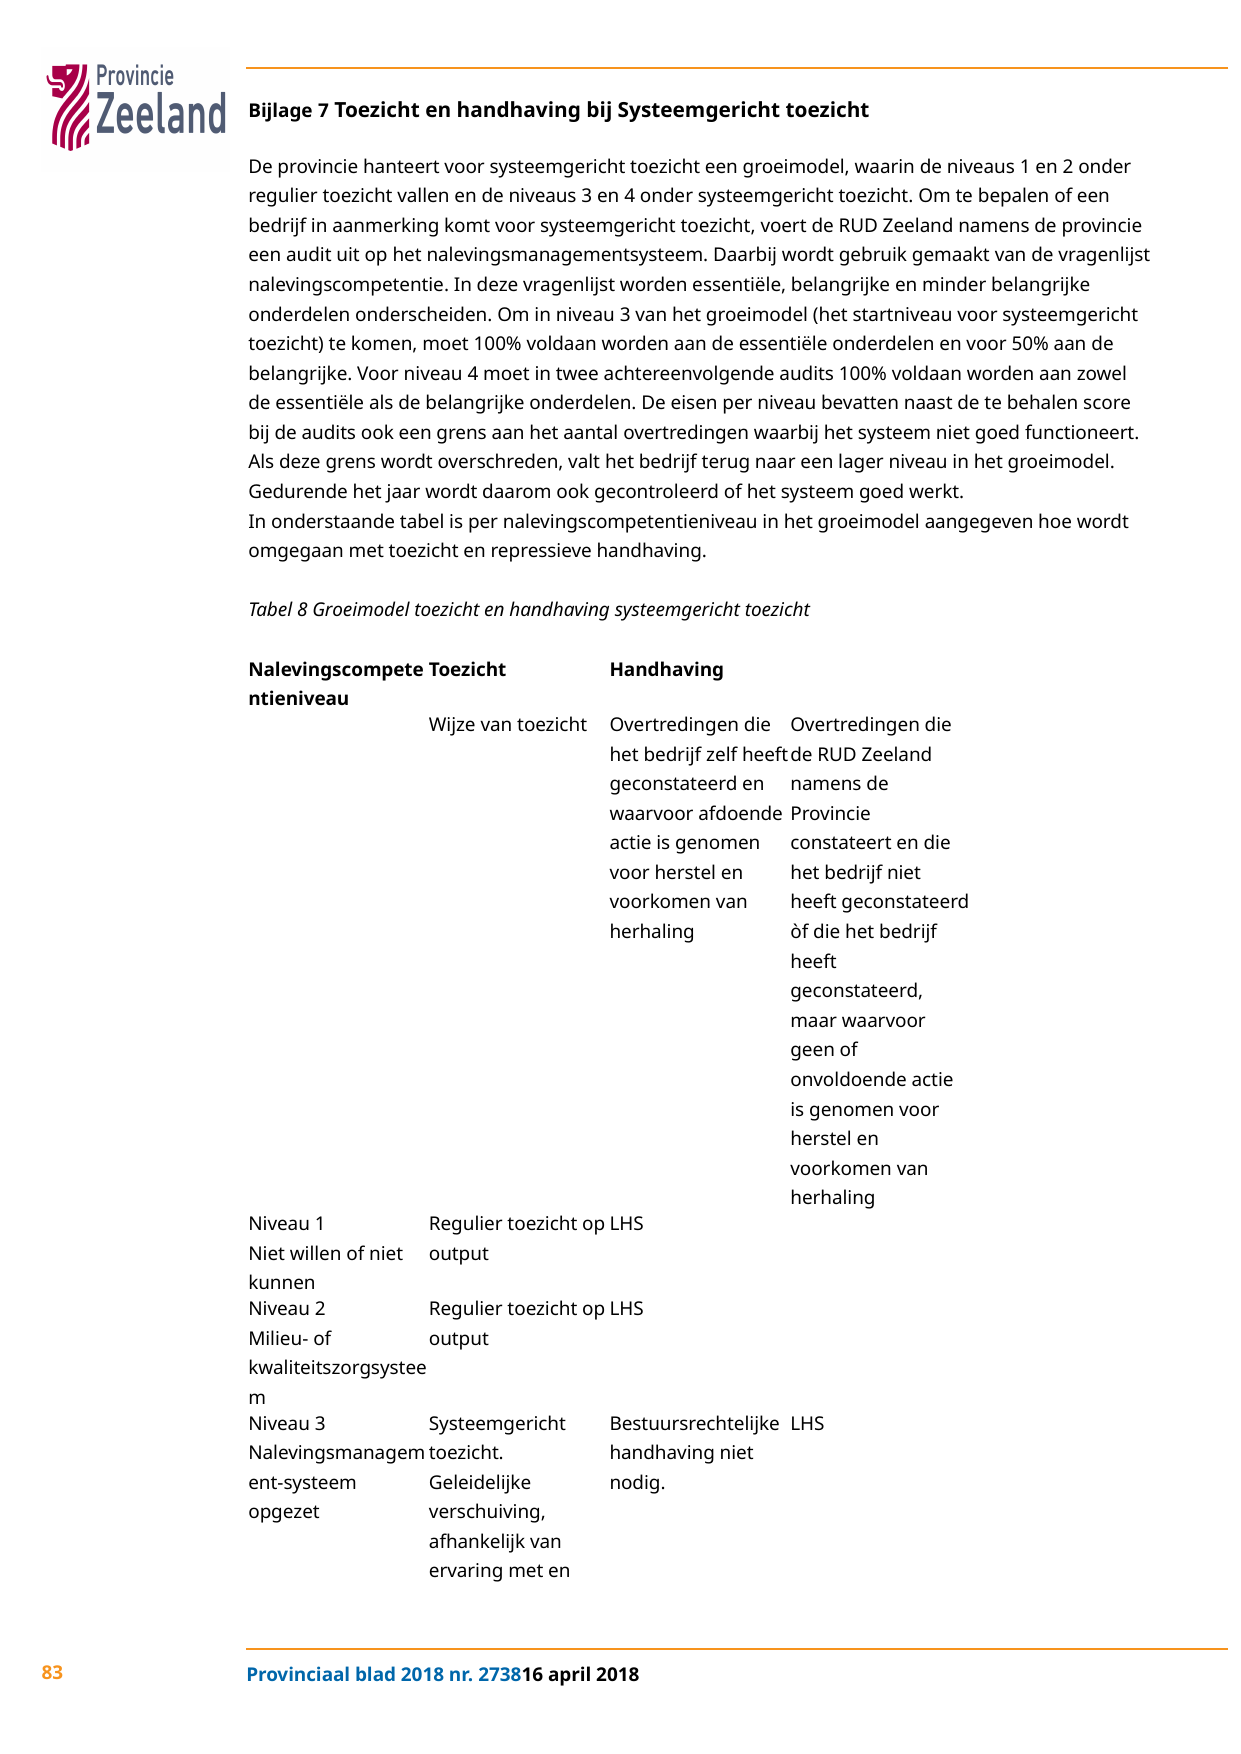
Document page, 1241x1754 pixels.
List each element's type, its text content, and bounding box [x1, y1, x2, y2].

table_cell Regulier toezicht op output [429, 1295, 609, 1410]
picture [41, 47, 231, 172]
table_cell [971, 1210, 1152, 1295]
table_cell Niveau 3 Nalevingsmanagement-systeem opgezet [248, 1410, 429, 1583]
text In onderstaande tabel is per nalevingscompetentieniveau in het groeimodel aangegeven hoe wordt omgegaan met toezicht en repressieve handhaving. [248, 508, 1152, 563]
table_cell LHS [609, 1210, 790, 1295]
table_header [971, 656, 1152, 711]
table_cell Niveau 2 Milieu- of kwaliteitszorgsysteem [248, 1295, 429, 1410]
table_cell Niveau 1 Niet willen of niet kunnen [248, 1210, 429, 1295]
table_header Toezicht [429, 656, 609, 711]
table_header Nalevingscompetentieniveau [248, 656, 429, 711]
table_cell [790, 1295, 971, 1410]
table_cell Overtredingen die het bedrijf zelf heeft geconstateerd en waarvoor afdoende actie is genomen voor herstel en voorkomen van herhaling [609, 711, 790, 1210]
table_cell [790, 1210, 971, 1295]
table_cell Systeemgericht toezicht. Geleidelijke verschuiving, afhankelijk van ervaring met en [429, 1410, 609, 1583]
table_cell Overtredingen die de RUD Zeeland namens de Provincie constateert en die het bedrijf niet heeft geconstateerd òf die het bedrijf heeft geconstateerd, maar waarvoor geen of onvoldoende actie is genomen voor herstel en voorkomen van herhaling [790, 711, 971, 1210]
table_cell LHS [609, 1295, 790, 1410]
table_header [790, 656, 971, 711]
table_cell Regulier toezicht op output [429, 1210, 609, 1295]
table_header Handhaving [609, 656, 790, 711]
table_cell Bestuursrechtelijke handhaving niet nodig. [609, 1410, 790, 1583]
text Tabel 8 Groeimodel toezicht en handhaving systeemgericht toezicht [248, 597, 1152, 622]
table_cell LHS [790, 1410, 971, 1583]
text Bijlage 7 Toezicht en handhaving bij Systeemgericht toezicht [248, 95, 1152, 123]
table_cell [971, 1295, 1152, 1410]
text De provincie hanteert voor systeemgericht toezicht een groeimodel, waarin de niveaus 1 en 2 onder regulier toezicht vallen en de niveaus 3 en 4 onder systeemgericht toezicht. Om te bepalen of een bedrijf in aanmerking komt voor systeemgericht toezicht, voert de RUD Zeeland namens de provincie een audit uit op het nalevingsmanagementsysteem. Daarbij wordt gebruik gemaakt van de vragenlijst nalevingscompetentie. In deze vragenlijst worden essentiële, belangrijke en minder belangrijke onderdelen onderscheiden. Om in niveau 3 van het groeimodel (het startniveau voor systeemgericht toezicht) te komen, moet 100% voldaan worden aan de essentiële onderdelen en voor 50% aan de belangrijke. Voor niveau 4 moet in twee achtereenvolgende audits 100% voldaan worden aan zowel de essentiële als de belangrijke onderdelen. De eisen per niveau bevatten naast de te behalen score bij de audits ook een grens aan het aantal overtredingen waarbij het systeem niet goed functioneert. Als deze grens wordt overschreden, valt het bedrijf terug naar een lager niveau in het groeimodel. Gedurende het jaar wordt daarom ook gecontroleerd of het systeem goed werkt. [248, 153, 1152, 504]
table_cell Wijze van toezicht [429, 711, 609, 1210]
table_cell [971, 1410, 1152, 1583]
table_cell [248, 711, 429, 1210]
